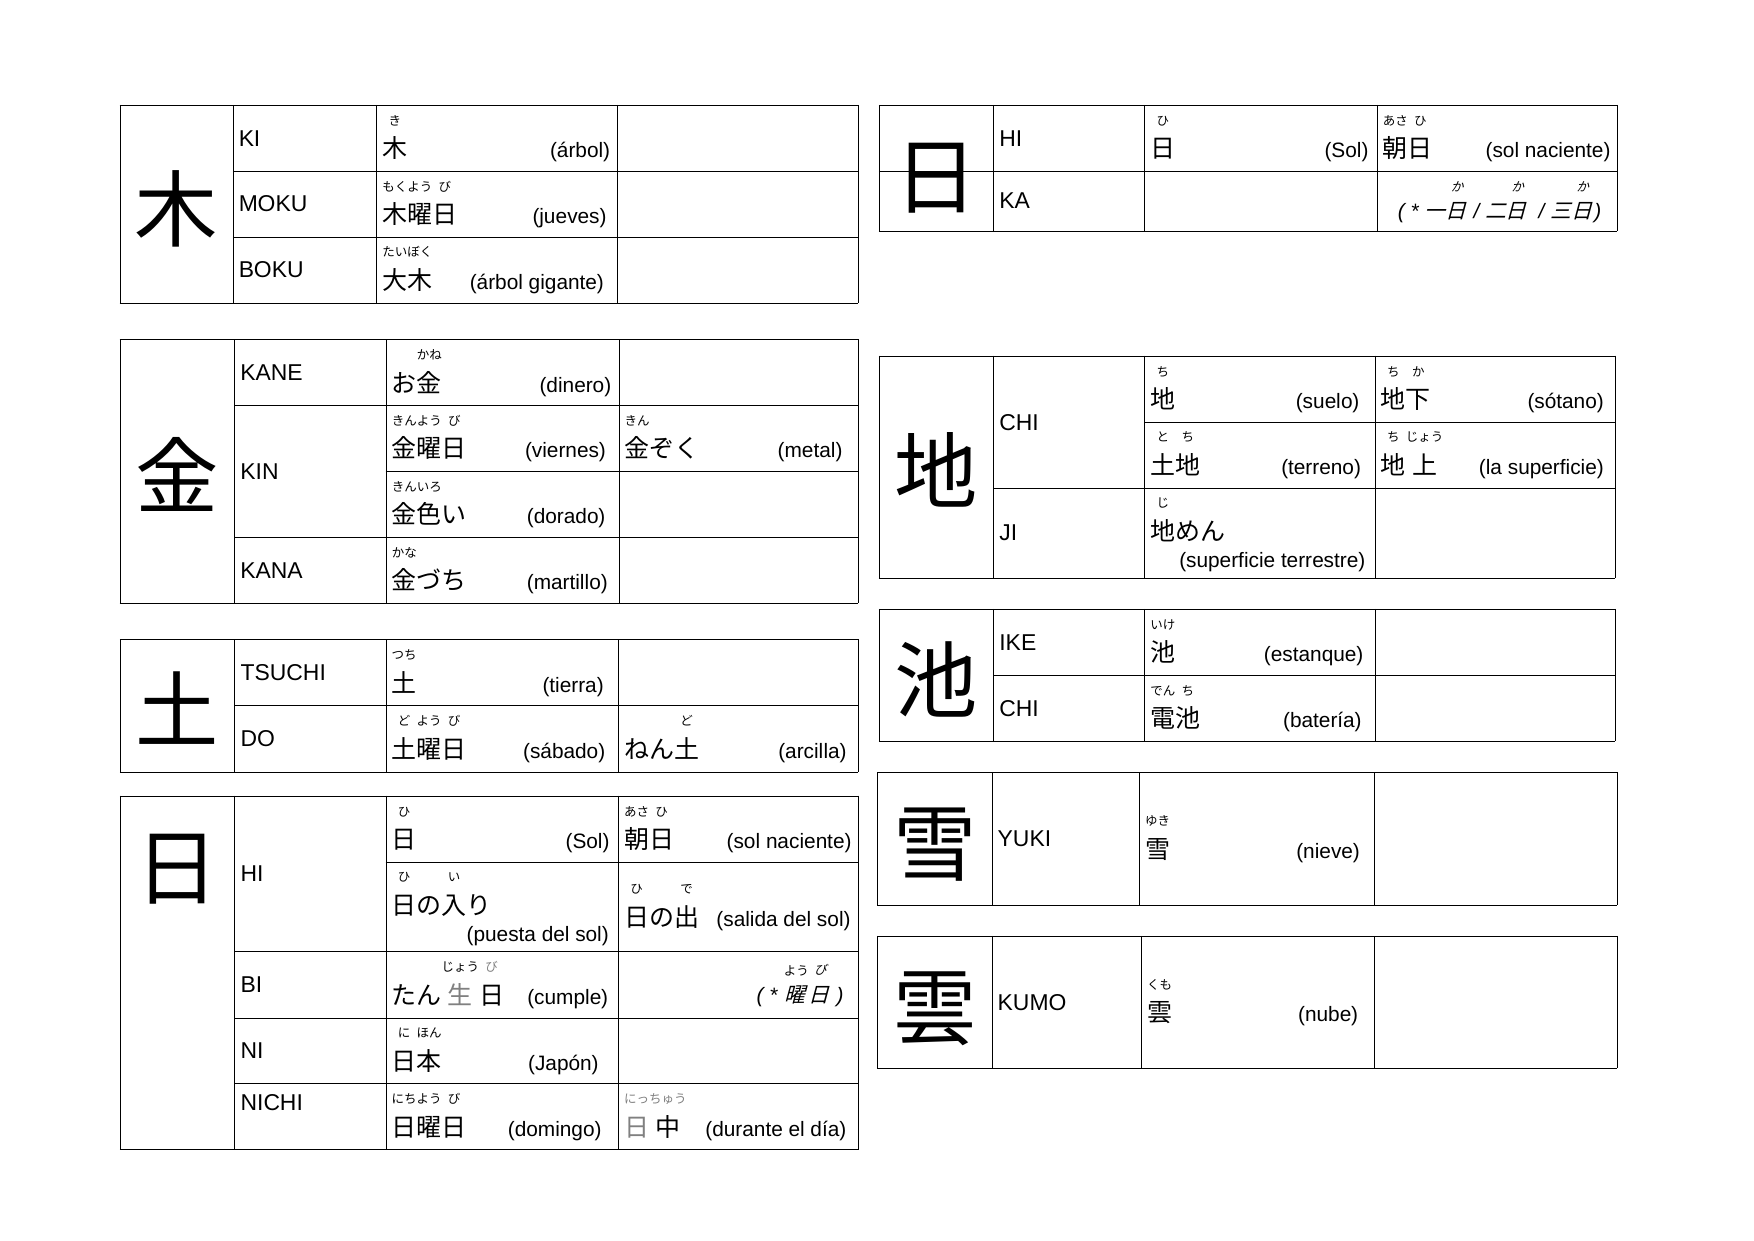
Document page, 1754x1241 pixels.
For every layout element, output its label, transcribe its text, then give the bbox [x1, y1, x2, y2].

table_header KI [234, 106, 376, 171]
table_header [620, 340, 858, 405]
table_cell 金きん曜よう日び (viernes) [387, 406, 619, 471]
table_cell BI [235, 952, 386, 1017]
table_cell NICHI [235, 1084, 386, 1149]
table_header YUKI [993, 773, 1139, 904]
table_header 雪 [878, 773, 992, 904]
table_cell [620, 472, 858, 537]
table_cell 日に本ほん (Japón) [387, 1019, 618, 1083]
table_cell KIN [235, 406, 386, 537]
table_cell [1376, 676, 1615, 741]
table_header 日ひ (Sol) [1145, 106, 1377, 171]
table_header [1375, 937, 1617, 1068]
table_header 地ち (suelo) [1145, 357, 1375, 422]
table_header 日 [121, 797, 234, 1149]
table_header 木 [121, 106, 233, 302]
table_header 金 [121, 340, 234, 603]
table_cell KANA [235, 538, 386, 603]
table_cell [618, 238, 858, 302]
table_header IKE [994, 610, 1144, 675]
table_cell 金きん色いろい (dorado) [387, 472, 619, 537]
table_header 雪ゆき (nieve) [1140, 773, 1374, 904]
table_cell ( * 一日か / 二日か / 三日か) [1378, 172, 1617, 231]
table_header [618, 106, 858, 171]
table_cell 電でん池ち (batería) [1145, 676, 1375, 741]
table_cell 日ひの入いり (puesta del sol) [387, 863, 618, 951]
table_header 朝あさ日ひ (sol naciente) [619, 797, 858, 862]
table_header TSUCHI [235, 640, 386, 705]
table_header KANE [235, 340, 386, 405]
table_cell KA [994, 172, 1144, 231]
table_cell 木もく曜よう日び (jueves) [377, 172, 617, 237]
table_header 土 [121, 640, 234, 772]
table_header HI [235, 797, 386, 951]
table_header 日 [915, 178, 957, 201]
table_header KUMO [993, 937, 1141, 1068]
table_cell JI [994, 489, 1144, 577]
table_cell [1376, 489, 1615, 577]
table_header お金かね (dinero) [387, 340, 619, 405]
table_cell [619, 1019, 858, 1083]
table_header 地 [880, 357, 993, 577]
table_cell 土ど曜よう日び (sábado) [387, 706, 618, 772]
table_cell 土と地ち (terreno) [1145, 423, 1375, 487]
table_cell 日にち曜よう日び (domingo) [387, 1084, 618, 1149]
table_cell BOKU [234, 238, 376, 302]
table_cell [620, 538, 858, 603]
table_header 日 [880, 172, 993, 231]
table_header CHI [994, 357, 1144, 487]
table_header 池 [880, 610, 993, 741]
table_header HI [994, 106, 1144, 171]
table_cell DO [235, 706, 386, 772]
table_cell [618, 172, 858, 237]
table_cell 金きんぞく (metal) [620, 406, 858, 471]
table_header 雲 [878, 937, 992, 1068]
table_header [619, 640, 858, 705]
table_header 木き (árbol) [377, 106, 617, 171]
table_cell [1145, 172, 1377, 231]
table_cell 大たい木ぼく (árbol gigante) [377, 238, 617, 302]
table_cell たん生じょう日び (cumple) [387, 952, 618, 1017]
table_header 朝あさ日ひ (sol naciente) [1378, 106, 1617, 171]
table_header 日 [915, 149, 957, 171]
table_header [1375, 773, 1617, 904]
table_cell 金かなづち (martillo) [387, 538, 619, 603]
table_cell 地じめん (superficie terrestre) [1145, 489, 1375, 577]
table_header [1376, 610, 1615, 675]
table_header 土つち (tierra) [387, 640, 618, 705]
table_header 池いけ (estanque) [1145, 610, 1375, 675]
table_header 雲くも (nube) [1142, 937, 1374, 1068]
table_header 日 [880, 106, 993, 171]
table_cell ねん土ど (arcilla) [619, 706, 858, 772]
table_header 日ひ (Sol) [387, 797, 618, 862]
table_cell NI [235, 1019, 386, 1083]
table_cell CHI [994, 676, 1144, 741]
table_cell ( * 曜よう日び ) [619, 952, 858, 1017]
table_cell 日ひの出で (salida del sol) [619, 863, 858, 951]
table_cell 日にっ中ちゅう (durante el día) [619, 1084, 858, 1149]
table_cell 地ち上じょう (la superficie) [1376, 423, 1615, 487]
table_cell MOKU [234, 172, 376, 237]
table_header 地ち下か (sótano) [1376, 357, 1615, 422]
